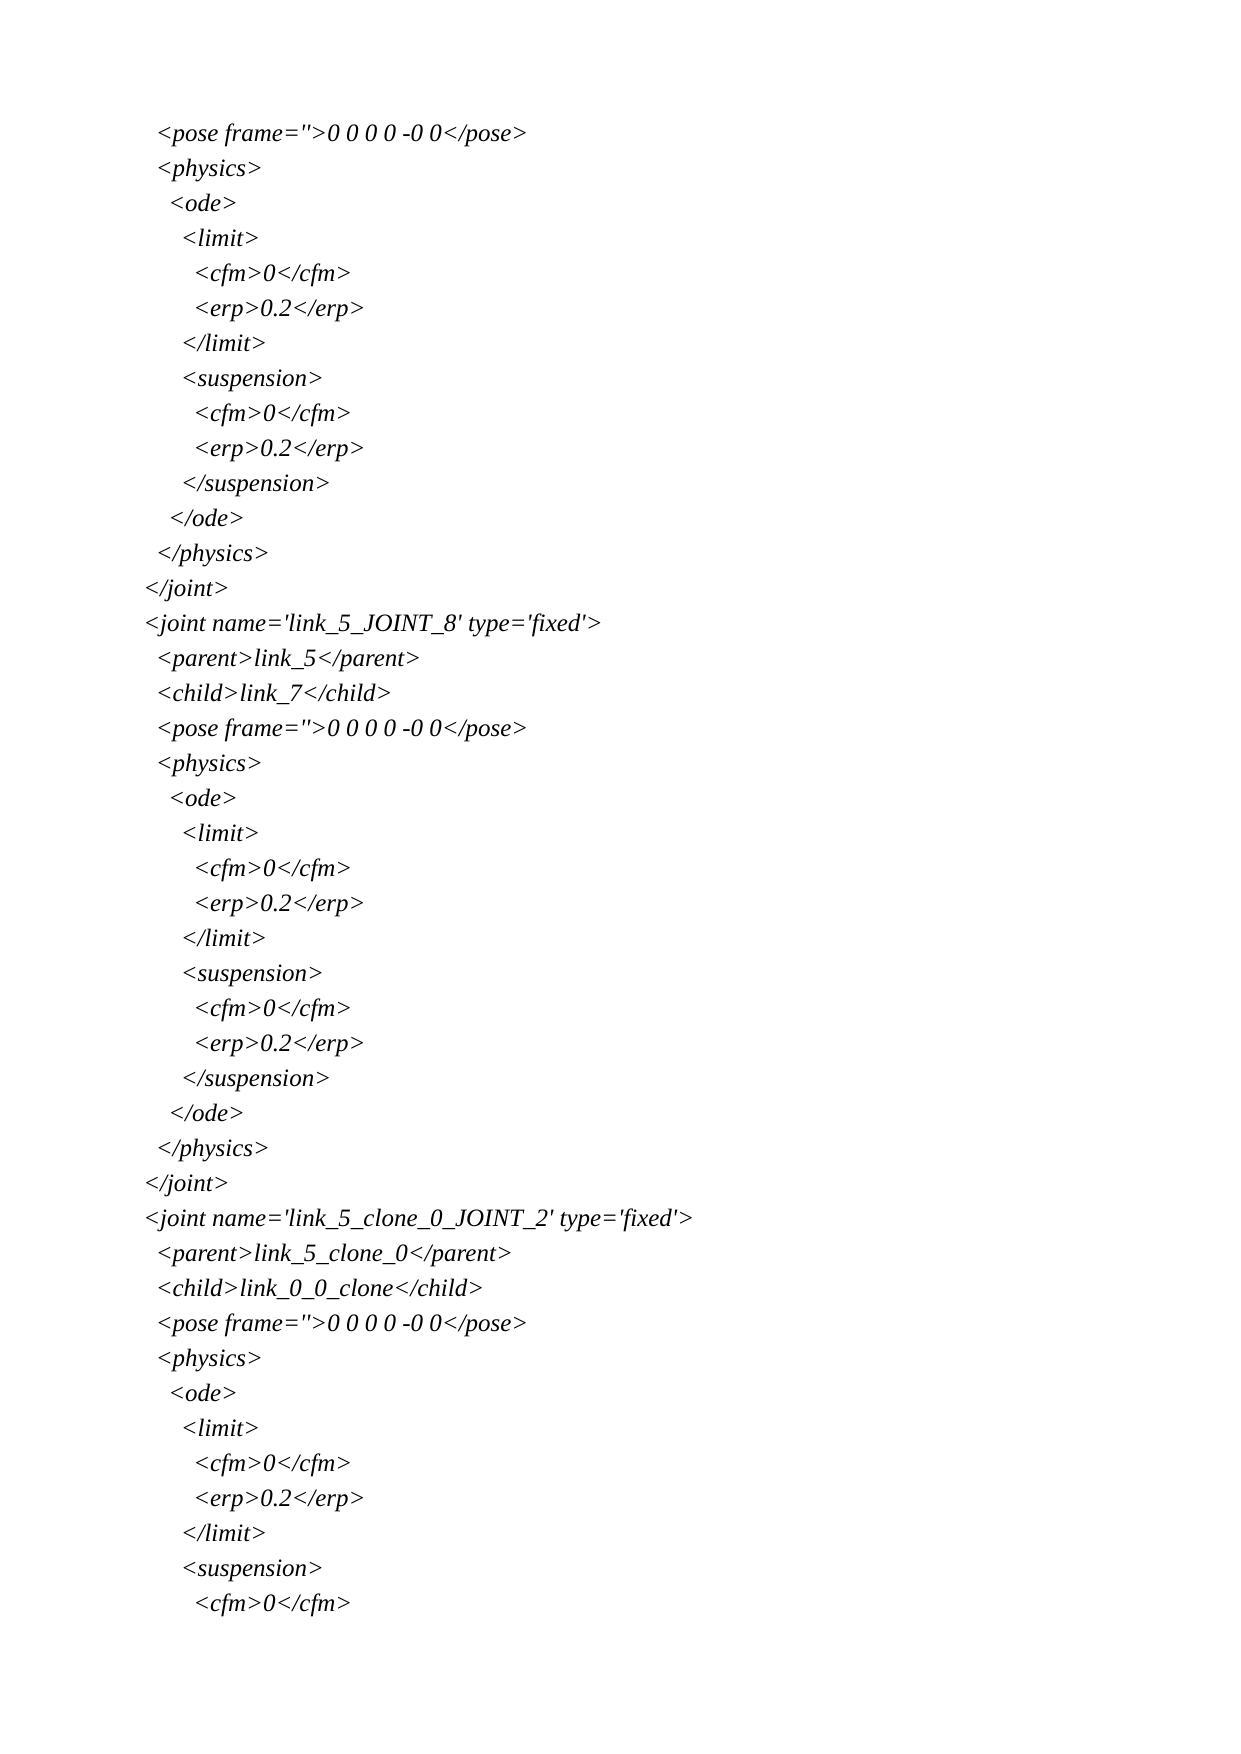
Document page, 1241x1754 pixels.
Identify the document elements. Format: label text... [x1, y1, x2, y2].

text <parent>link_5_clone_0</parent> [118, 1238, 1122, 1267]
text </limit> [118, 328, 1122, 357]
text <limit> [118, 223, 1122, 252]
text <erp>0.2</erp> [118, 888, 1122, 917]
text <pose frame=''>0 0 0 0 -0 0</pose> [118, 1308, 1122, 1337]
text </physics> [118, 538, 1122, 567]
text <limit> [118, 1413, 1122, 1442]
text </physics> [118, 1133, 1122, 1162]
text <cfm>0</cfm> [118, 398, 1122, 427]
text <cfm>0</cfm> [118, 853, 1122, 882]
text <child>link_7</child> [118, 678, 1122, 707]
text </limit> [118, 923, 1122, 952]
text <erp>0.2</erp> [118, 1028, 1122, 1057]
text <cfm>0</cfm> [118, 1588, 1122, 1617]
text </limit> [118, 1518, 1122, 1547]
text <erp>0.2</erp> [118, 293, 1122, 322]
text <cfm>0</cfm> [118, 993, 1122, 1022]
text <cfm>0</cfm> [118, 258, 1122, 287]
text <suspension> [118, 1553, 1122, 1582]
text <physics> [118, 748, 1122, 777]
text </joint> [118, 1168, 1122, 1197]
text </ode> [118, 503, 1122, 532]
text <suspension> [118, 958, 1122, 987]
text <parent>link_5</parent> [118, 643, 1122, 672]
text <child>link_0_0_clone</child> [118, 1273, 1122, 1302]
text <ode> [118, 783, 1122, 812]
text </joint> [118, 573, 1122, 602]
text <suspension> [118, 363, 1122, 392]
text <physics> [118, 1343, 1122, 1372]
text </ode> [118, 1098, 1122, 1127]
text <physics> [118, 153, 1122, 182]
text <erp>0.2</erp> [118, 433, 1122, 462]
text <erp>0.2</erp> [118, 1483, 1122, 1512]
text <ode> [118, 1378, 1122, 1407]
text </suspension> [118, 1063, 1122, 1092]
text <joint name='link_5_clone_0_JOINT_2' type='fixed'> [118, 1203, 1122, 1232]
text <cfm>0</cfm> [118, 1448, 1122, 1477]
text <pose frame=''>0 0 0 0 -0 0</pose> [118, 713, 1122, 742]
text <limit> [118, 818, 1122, 847]
text <pose frame=''>0 0 0 0 -0 0</pose> [118, 118, 1122, 147]
text <joint name='link_5_JOINT_8' type='fixed'> [118, 608, 1122, 637]
text <ode> [118, 188, 1122, 217]
text </suspension> [118, 468, 1122, 497]
